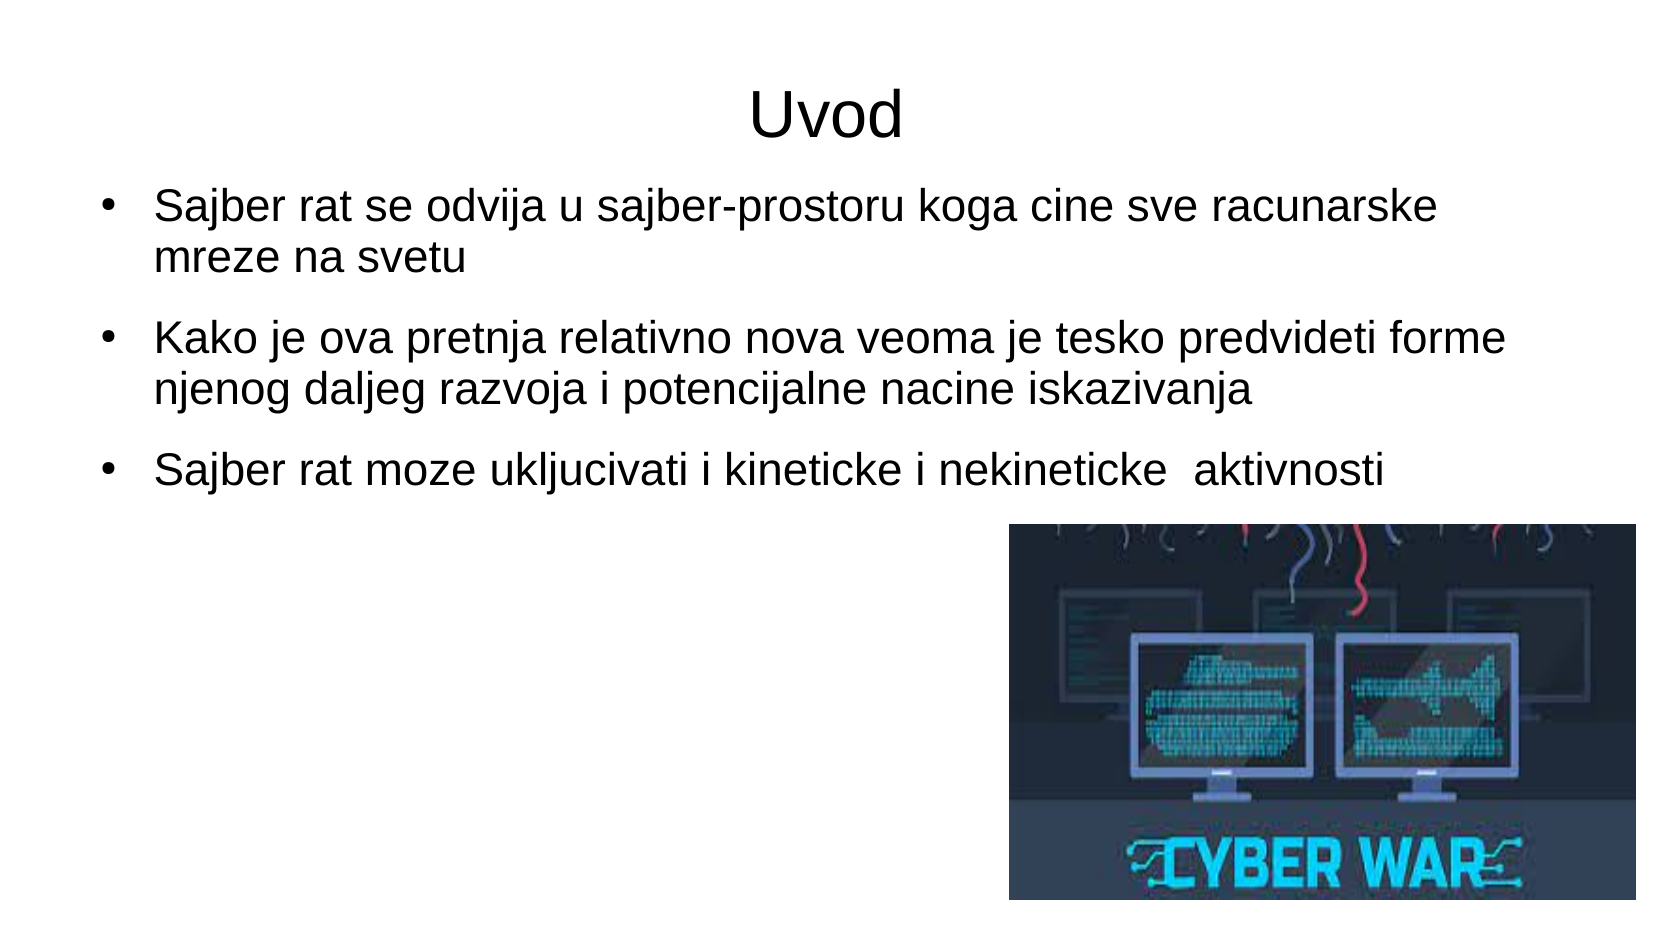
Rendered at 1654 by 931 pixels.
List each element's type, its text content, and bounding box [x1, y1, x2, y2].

title Uvod [82, 37, 1571, 180]
list Sajber rat se odvija u sajber-prostoru koga cine sve racunarske mreze na svetu Kako je ova pretnja relativno nova veoma je tesko predvideti forme njenog daljeg razvoja i potencijalne nacine iskazivanja Sajber rat moze ukljucivati i kineticke i nekineticke aktivnosti [82, 180, 1571, 758]
picture [1009, 524, 1636, 901]
